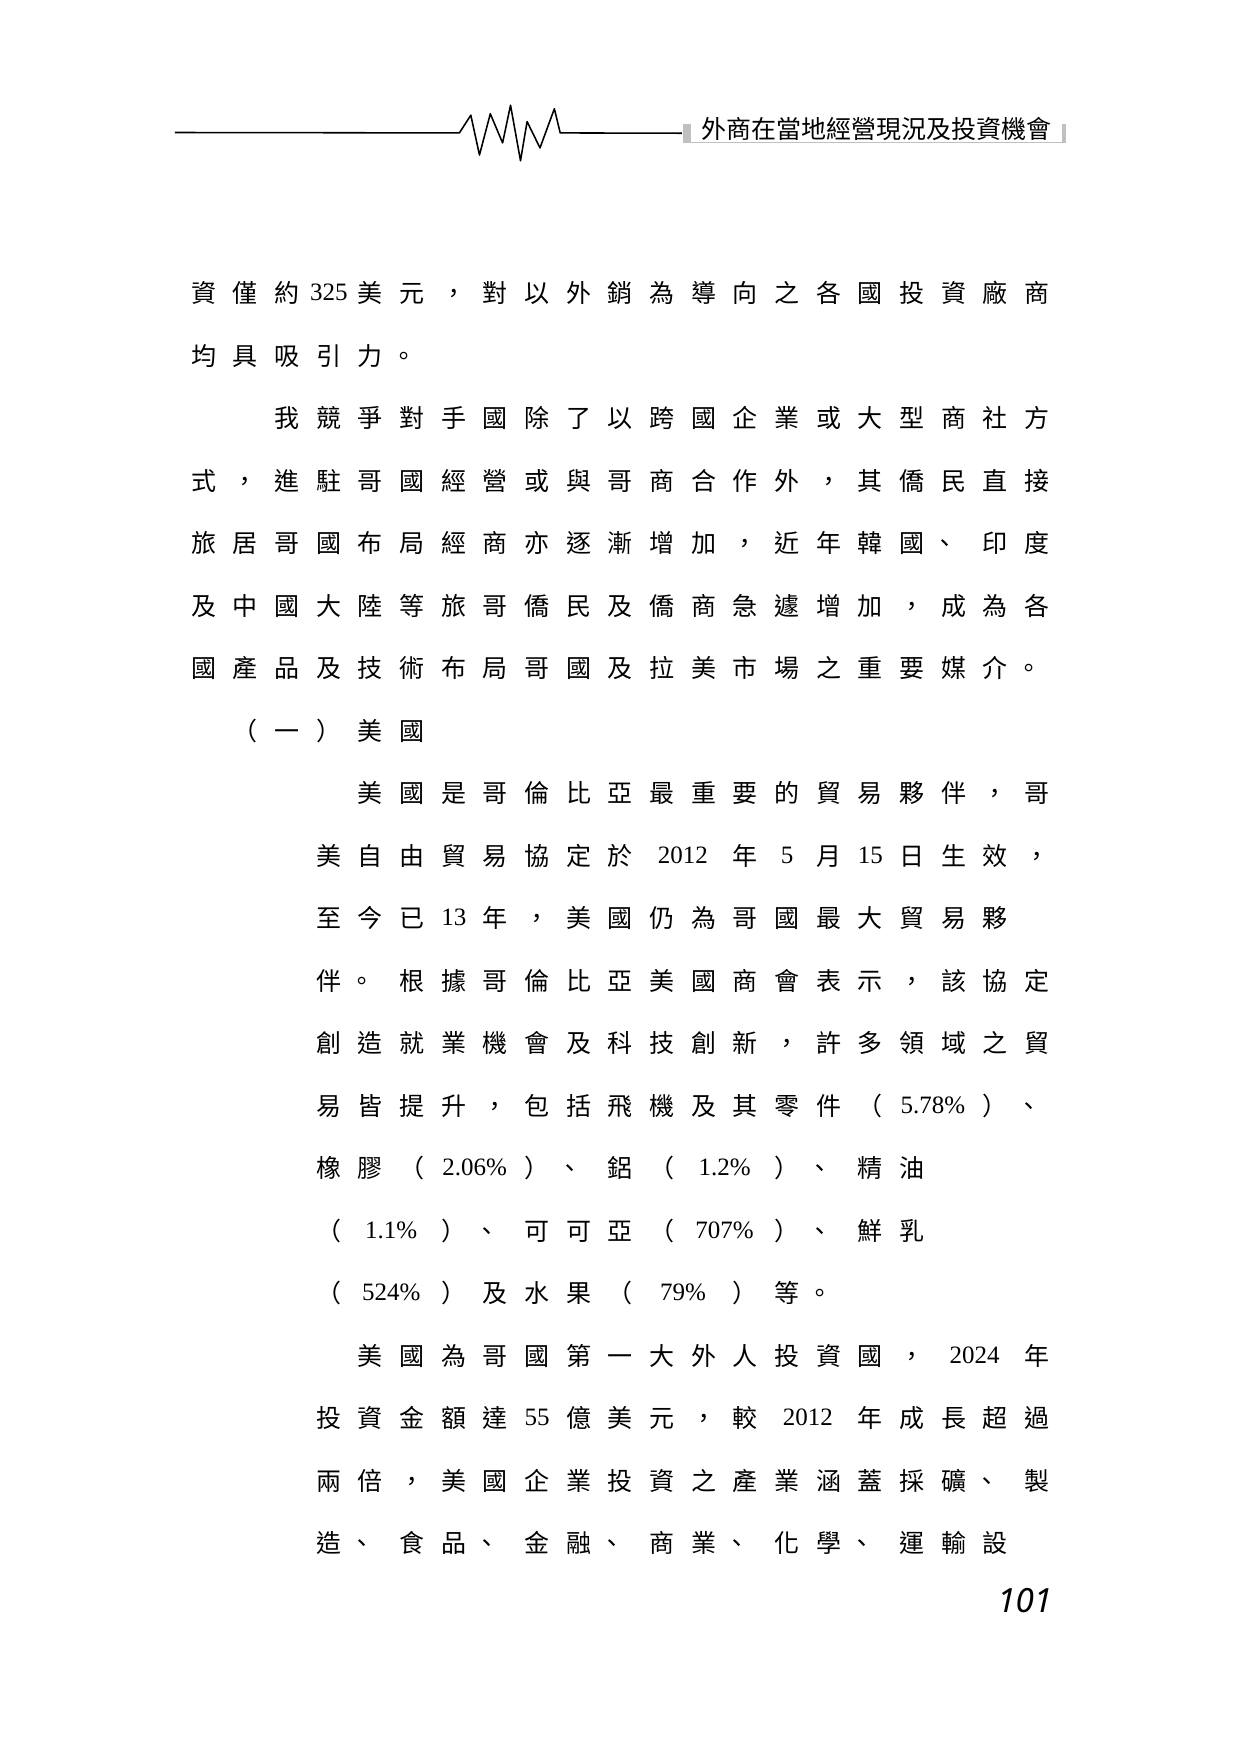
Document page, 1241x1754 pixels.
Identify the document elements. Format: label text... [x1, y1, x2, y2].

text 資僅約325美元，對以外銷為導向之各國投資廠商均具吸引力。 [183, 250, 1058, 375]
text 美國為哥國第一大外人投資國，2024年投資金額達55億美元，較2012年成長超過兩倍，美國企業投資之產業涵蓋採礦、製造、食品、金融、商業、化學、運輸設 [281, 1313, 1058, 1563]
text 美國是哥倫比亞最重要的貿易夥伴，哥美自由貿易協定於2012年5月15日生效，至今已13年，美國仍為哥國最大貿易夥伴。根據哥倫比亞美國商會表示，該協定創造就業機會及科技創新，許多領域之貿易皆提升，包括飛機及其零件（5.78%）、橡膠（2.06%）、鋁（1.2%）、精油（1.1%）、可可亞（707%）、鮮乳（524%）及水果（79%）等。 [281, 750, 1058, 1313]
text （一）美國 [207, 688, 1058, 750]
text 我競爭對手國除了以跨國企業或大型商社方式，進駐哥國經營或與哥商合作外，其僑民直接旅居哥國布局經商亦逐漸增加，近年韓國、印度及中國大陸等旅哥僑民及僑商急遽增加，成為各國產品及技術布局哥國及拉美市場之重要媒介。 [183, 375, 1058, 688]
